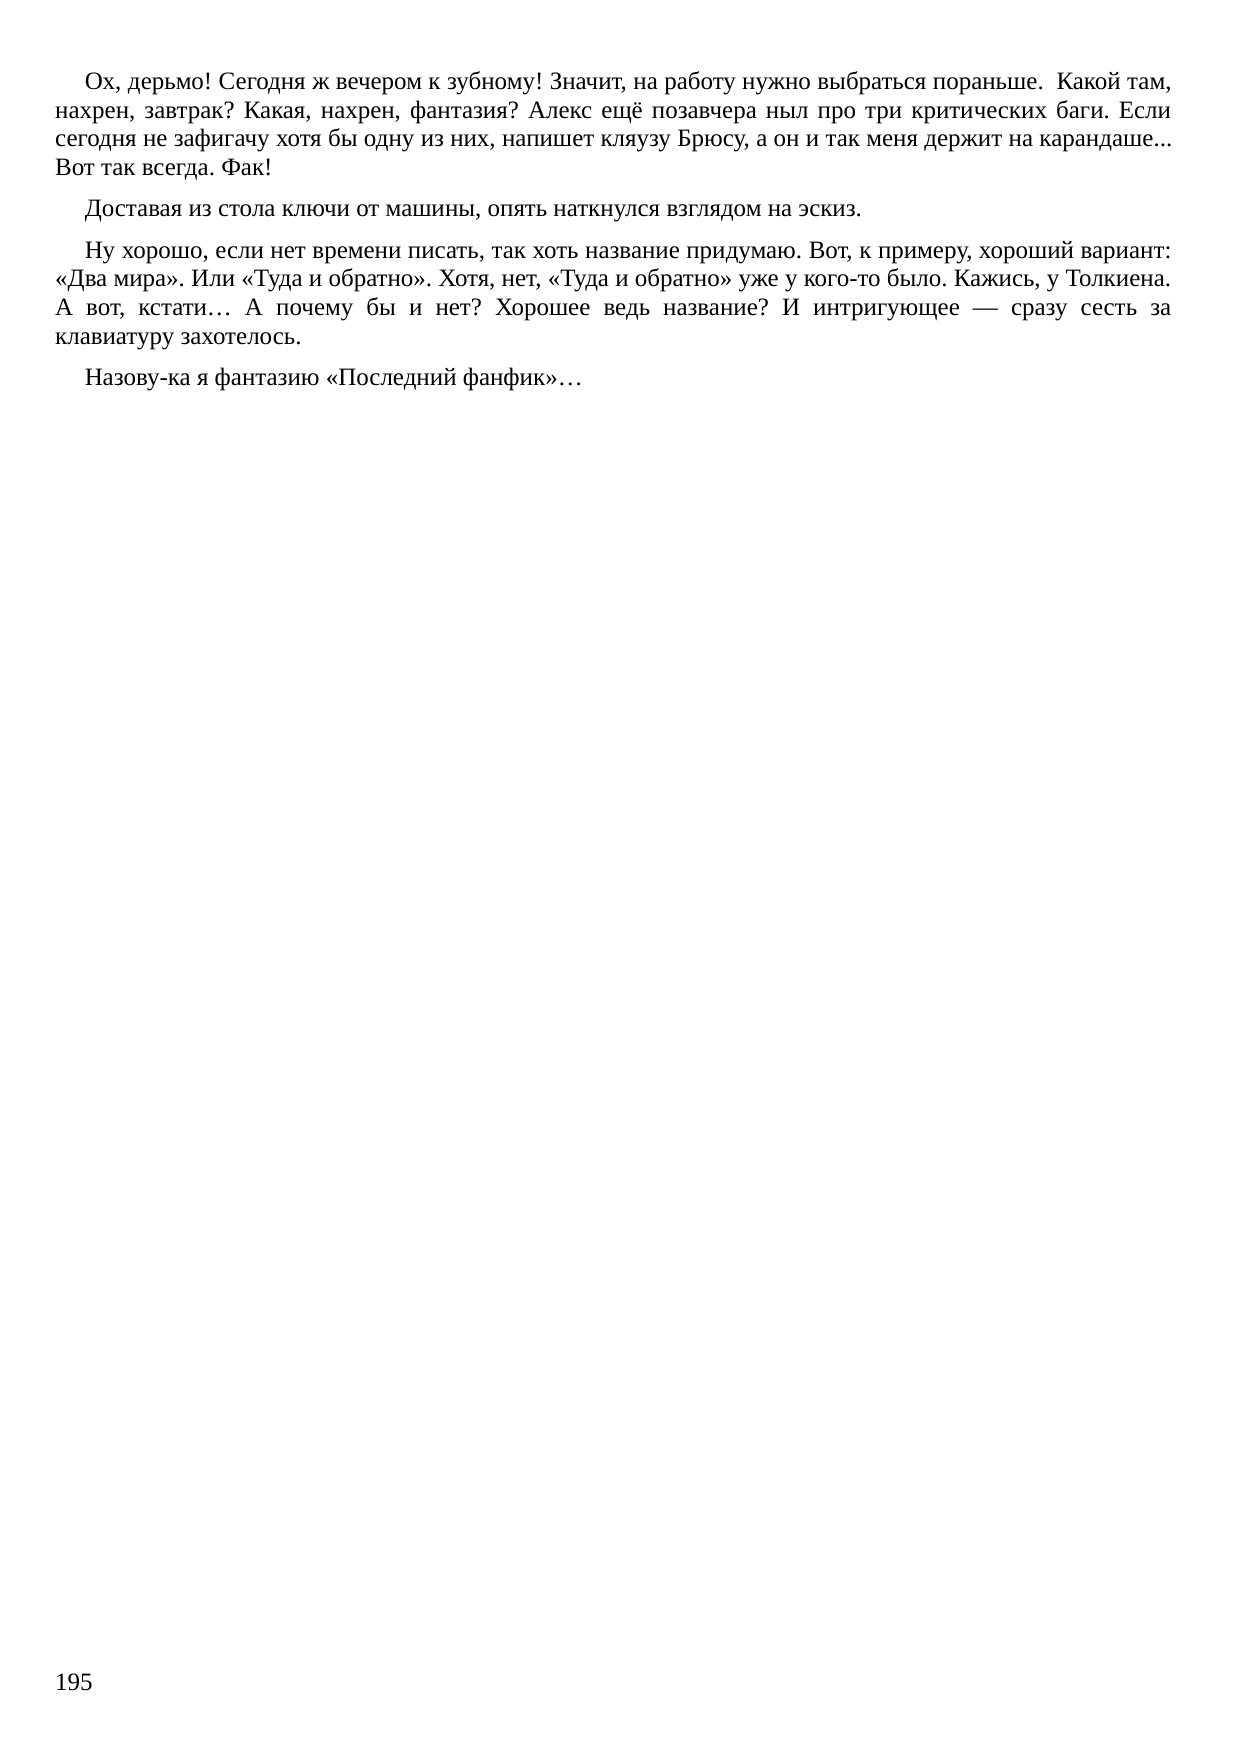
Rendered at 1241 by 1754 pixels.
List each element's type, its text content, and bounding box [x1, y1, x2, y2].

text Ну хорошо, если нет времени писать, так хоть название придумаю. Вот, к примеру, хороший вариант: «Два мира». Или «Туда и обратно». Хотя, нет, «Туда и обратно» уже у кого-то было. Кажись, у Толкиена. А вот, кстати… А почему бы и нет? Хорошее ведь название? И интригующее — сразу сесть за клавиатуру захотелось. [55, 235, 1173, 350]
text Доставая из стола ключи от машины, опять наткнулся взглядом на эскиз. [55, 193, 1173, 222]
text Назову-ка я фантазию «Последний фанфик»… [55, 362, 1173, 391]
text Ох, дерьмо! Сегодня ж вечером к зубному! Значит, на работу нужно выбраться пораньше. Какой там, нахрен, завтрак? Какая, нахрен, фантазия? Алекс ещё позавчера ныл про три критических баги. Если сегодня не зафигачу хотя бы одну из них, напишет кляузу Брюсу, а он и так меня держит на карандаше... Вот так всегда. Фак! [55, 66, 1173, 181]
